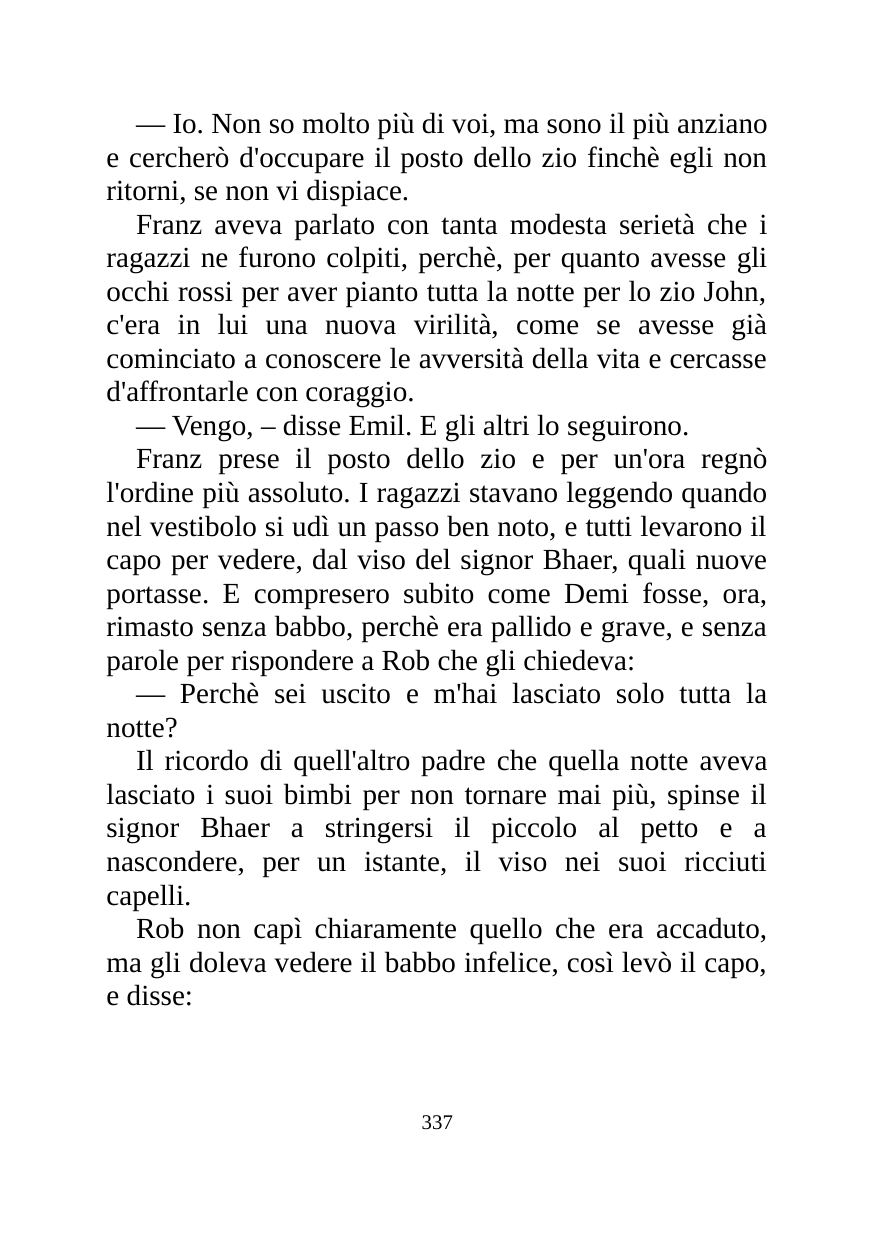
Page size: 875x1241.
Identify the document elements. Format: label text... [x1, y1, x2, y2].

text — Vengo, – disse Emil. E gli altri lo seguirono. [106, 408, 768, 442]
text Franz aveva parlato con tanta modesta serietà che i ragazzi ne furono colpiti, perchè, per quanto avesse gli occhi rossi per aver pianto tutta la notte per lo zio John, c'era in lui una nuova virilità, come se avesse già cominciato a conoscere le avversità della vita e cercasse d'affrontarle con coraggio. [106, 207, 768, 408]
text — Perchè sei uscito e m'hai lasciato solo tutta la notte? [106, 676, 768, 743]
text Il ricordo di quell'altro padre che quella notte aveva lasciato i suoi bimbi per non tornare mai più, spinse il signor Bhaer a stringersi il piccolo al petto e a nascondere, per un istante, il viso nei suoi ricciuti capelli. [106, 743, 768, 911]
text Franz prese il posto dello zio e per un'ora regnò l'ordine più assoluto. I ragazzi stavano leggendo quando nel vestibolo si udì un passo ben noto, e tutti levarono il capo per vedere, dal viso del signor Bhaer, quali nuove portasse. E compresero subito come Demi fosse, ora, rimasto senza babbo, perchè era pallido e grave, e senza parole per rispondere a Rob che gli chiedeva: [106, 442, 768, 676]
text Rob non capì chiaramente quello che era accaduto, ma gli doleva vedere il babbo infelice, così levò il capo, e disse: [106, 911, 768, 1012]
text — Io. Non so molto più di voi, ma sono il più anziano e cercherò d'occupare il posto dello zio finchè egli non ritorni, se non vi dispiace. [106, 106, 768, 207]
